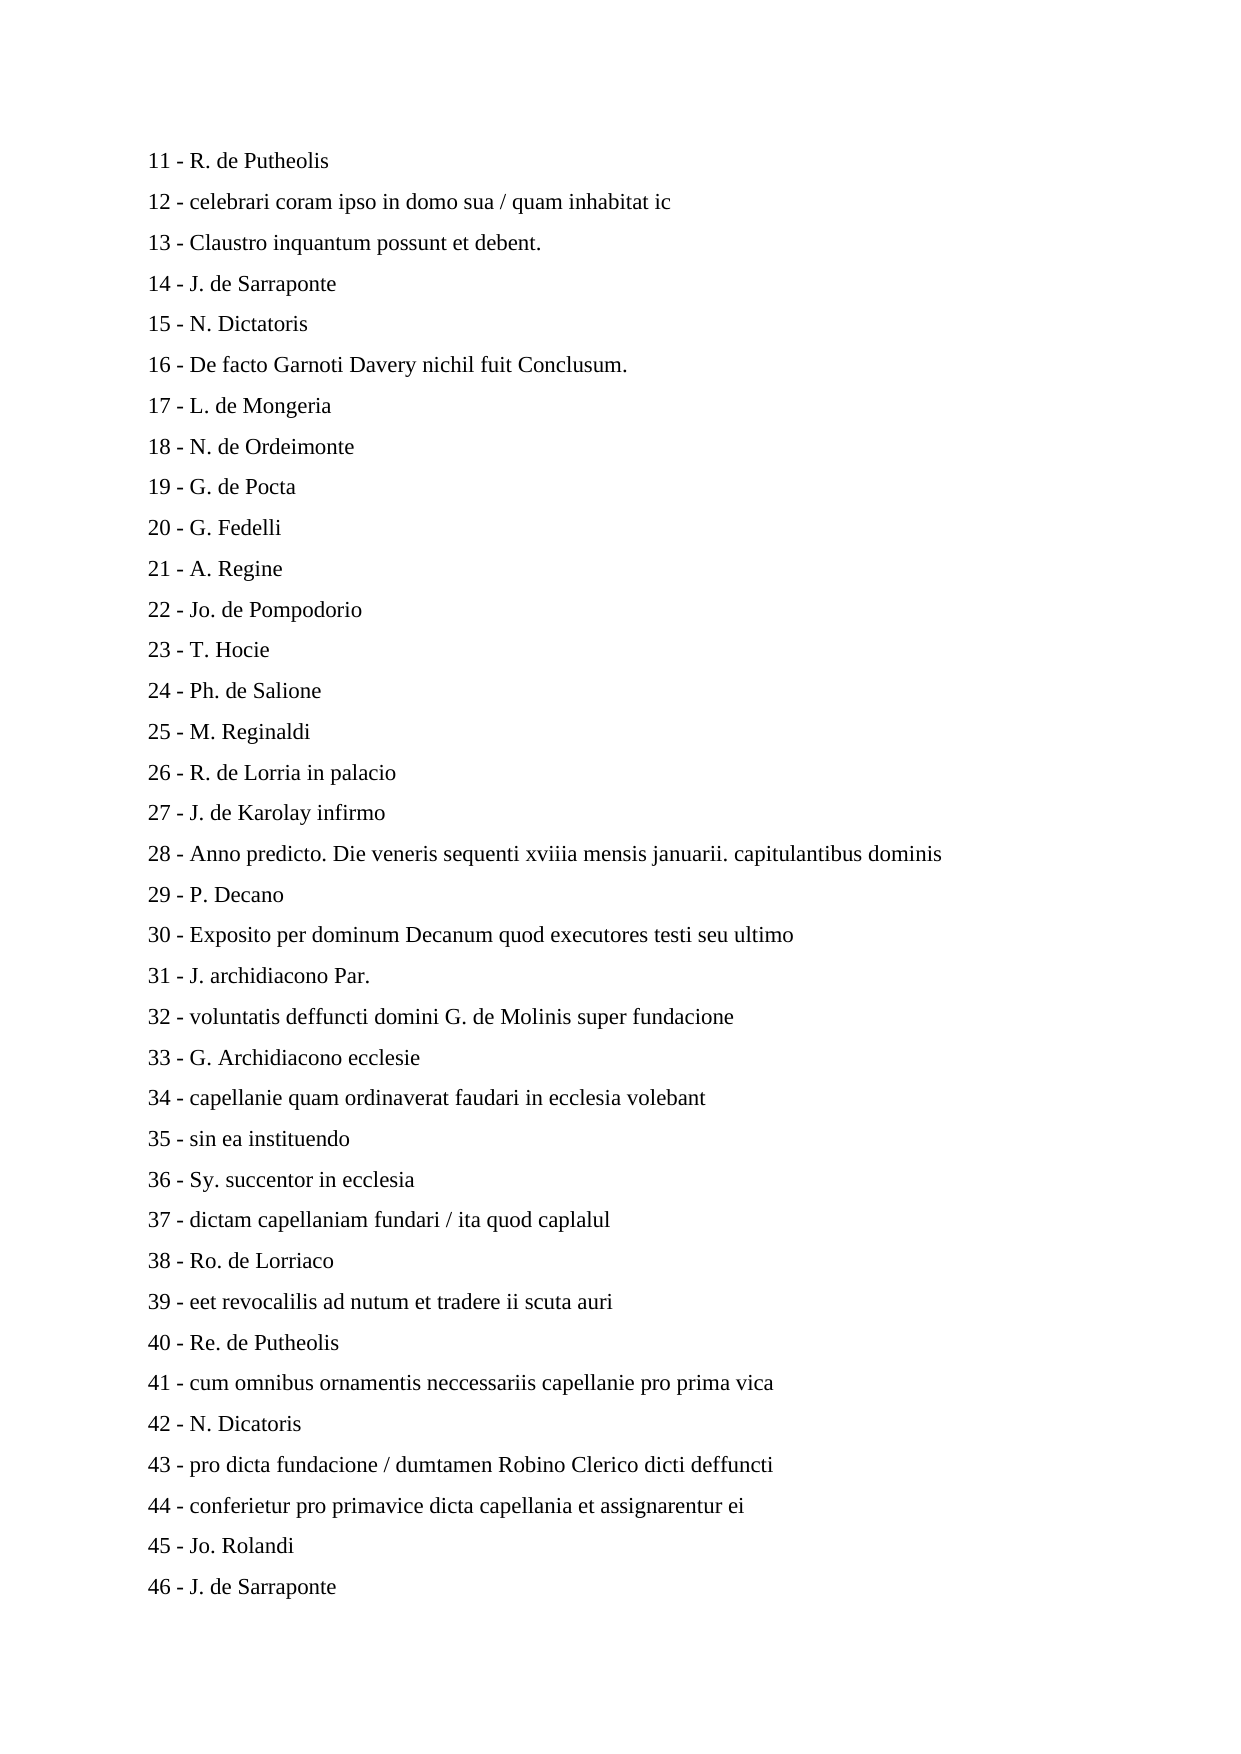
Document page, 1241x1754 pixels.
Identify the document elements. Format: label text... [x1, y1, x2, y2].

text 17 - L. de Mongeria [148, 392, 1093, 418]
text 33 - G. Archidiacono ecclesie [148, 1044, 1093, 1070]
text 15 - N. Dictatoris [148, 311, 1093, 337]
text 39 - eet revocalilis ad nutum et tradere ii scuta auri [148, 1288, 1093, 1314]
text 13 - Claustro inquantum possunt et debent. [148, 229, 1093, 255]
text 14 - J. de Sarraponte [148, 270, 1093, 296]
text 34 - capellanie quam ordinaverat faudari in ecclesia volebant [148, 1084, 1093, 1111]
text 24 - Ph. de Salione [148, 677, 1093, 703]
text 36 - Sy. succentor in ecclesia [148, 1166, 1093, 1192]
text 41 - cum omnibus ornamentis neccessariis capellanie pro prima vica [148, 1369, 1093, 1396]
text 46 - J. de Sarraponte [148, 1573, 1093, 1599]
text 40 - Re. de Putheolis [148, 1329, 1093, 1355]
text 19 - G. de Pocta [148, 473, 1093, 500]
text 23 - T. Hocie [148, 636, 1093, 663]
text 28 - Anno predicto. Die veneris sequenti xviiia mensis januarii. capitulantibus dominis [148, 840, 1093, 866]
text 18 - N. de Ordeimonte [148, 433, 1093, 459]
text 27 - J. de Karolay infirmo [148, 799, 1093, 826]
text 26 - R. de Lorria in palacio [148, 758, 1093, 785]
text 31 - J. archidiacono Par. [148, 962, 1093, 988]
text 16 - De facto Garnoti Davery nichil fuit Conclusum. [148, 351, 1093, 378]
text 29 - P. Decano [148, 881, 1093, 907]
text 42 - N. Dicatoris [148, 1410, 1093, 1437]
text 22 - Jo. de Pompodorio [148, 596, 1093, 622]
text 21 - A. Regine [148, 555, 1093, 581]
text 44 - conferietur pro primavice dicta capellania et assignarentur ei [148, 1492, 1093, 1518]
text 25 - M. Reginaldi [148, 718, 1093, 744]
text 11 - R. de Putheolis [148, 148, 1093, 174]
text 12 - celebrari coram ipso in domo sua / quam inhabitat ic [148, 188, 1093, 215]
text 45 - Jo. Rolandi [148, 1532, 1093, 1559]
text 30 - Exposito per dominum Decanum quod executores testi seu ultimo [148, 921, 1093, 948]
text 43 - pro dicta fundacione / dumtamen Robino Clerico dicti deffuncti [148, 1451, 1093, 1477]
text 35 - sin ea instituendo [148, 1125, 1093, 1151]
text 32 - voluntatis deffuncti domini G. de Molinis super fundacione [148, 1003, 1093, 1029]
text 20 - G. Fedelli [148, 514, 1093, 541]
text 38 - Ro. de Lorriaco [148, 1247, 1093, 1274]
text 37 - dictam capellaniam fundari / ita quod caplalul [148, 1207, 1093, 1233]
